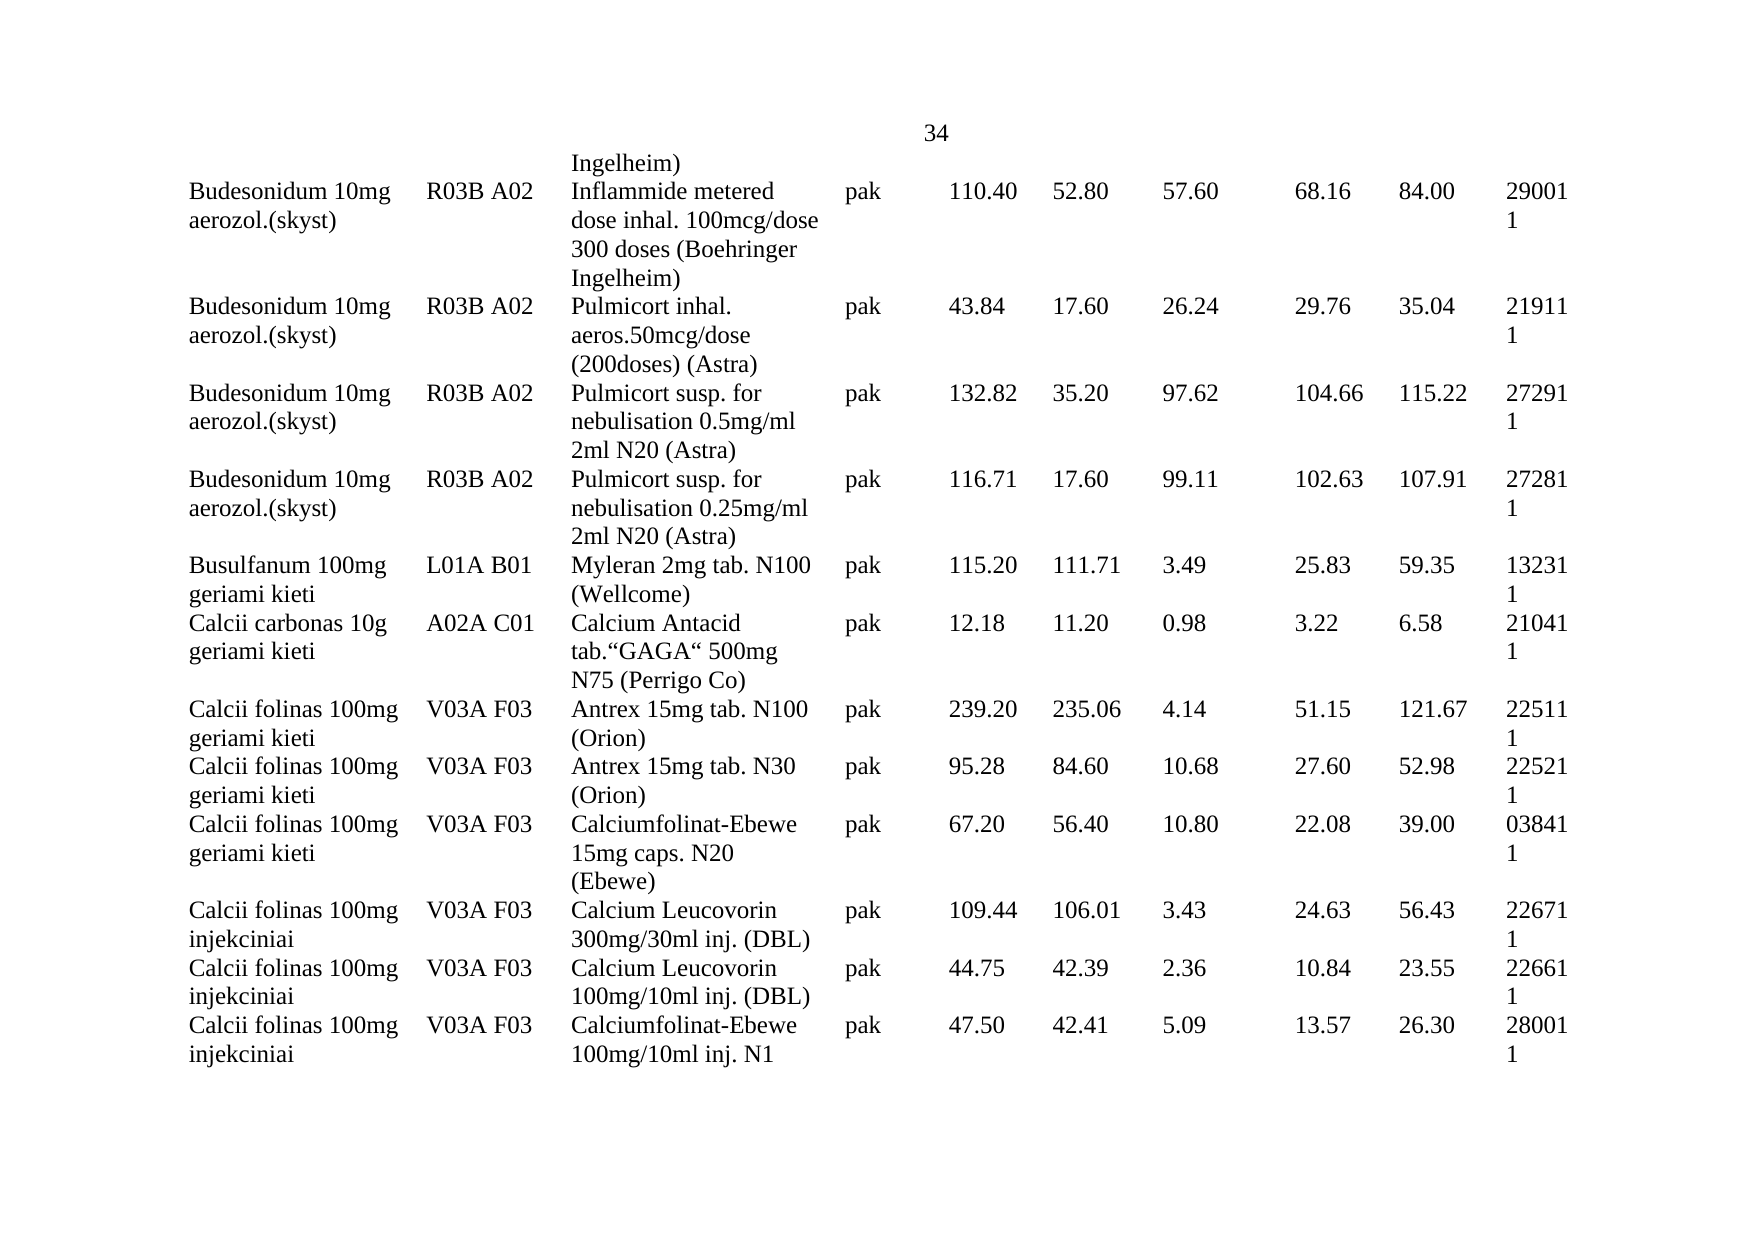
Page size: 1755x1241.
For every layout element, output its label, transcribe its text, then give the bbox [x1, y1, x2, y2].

table_cell Calcii folinas 100mg geriami kieti [177, 809, 415, 895]
table_cell 038411 [1495, 809, 1589, 895]
table_cell [1589, 176, 1595, 291]
table_cell 272811 [1495, 464, 1589, 550]
table_cell 6.58 [1388, 608, 1494, 694]
table_cell Budesonidum 10mg aerozol.(skyst) [177, 464, 415, 550]
table_cell 225211 [1495, 751, 1589, 809]
table_cell Myleran 2mg tab. N100 (Wellcome) [560, 550, 833, 608]
table_cell pak [834, 176, 937, 291]
table_cell 116.71 [938, 464, 1041, 550]
table_cell 225111 [1495, 694, 1589, 751]
table_cell [1495, 148, 1589, 176]
table_cell [938, 148, 1041, 176]
table_cell 29.76 [1283, 291, 1387, 378]
table_cell pak [834, 953, 937, 1010]
table_cell [177, 148, 415, 176]
table_cell 272911 [1495, 378, 1589, 464]
table_cell Calcii folinas 100mg geriami kieti [177, 751, 415, 809]
table_cell 95.28 [938, 751, 1041, 809]
table_cell 26.24 [1151, 291, 1283, 378]
table_cell 10.68 [1151, 751, 1283, 809]
table_cell 121.67 [1388, 694, 1494, 751]
table_cell 3.22 [1283, 608, 1387, 694]
table_cell Busulfanum 100mg geriami kieti [177, 550, 415, 608]
table_cell [1589, 464, 1595, 550]
table_cell V03A F03 [415, 809, 559, 895]
table_cell 107.91 [1388, 464, 1494, 550]
table_cell 110.40 [938, 176, 1041, 291]
table_cell 102.63 [1283, 464, 1387, 550]
table_cell 10.84 [1283, 953, 1387, 1010]
table_cell 13.57 [1283, 1010, 1387, 1068]
table_cell 10.80 [1151, 809, 1283, 895]
table_cell 12.18 [938, 608, 1041, 694]
table_cell V03A F03 [415, 694, 559, 751]
table_cell Calcii folinas 100mg injekciniai [177, 953, 415, 1010]
table_cell [1589, 895, 1595, 953]
table_cell pak [834, 694, 937, 751]
table_cell 68.16 [1283, 176, 1387, 291]
table_cell 23.55 [1388, 953, 1494, 1010]
table_cell R03B A02 [415, 176, 559, 291]
table_cell 84.00 [1388, 176, 1494, 291]
table_cell 235.06 [1041, 694, 1151, 751]
table_cell V03A F03 [415, 751, 559, 809]
table_cell 35.20 [1041, 378, 1151, 464]
table_cell pak [834, 608, 937, 694]
table_cell Ingelheim) [560, 148, 833, 176]
table_cell Pulmicort susp. for nebulisation 0.5mg/ml 2ml N20 (Astra) [560, 378, 833, 464]
table_cell pak [834, 1010, 937, 1068]
table_cell 42.39 [1041, 953, 1151, 1010]
table_cell 97.62 [1151, 378, 1283, 464]
table_cell 39.00 [1388, 809, 1494, 895]
table_cell [1589, 148, 1595, 176]
table_cell 5.09 [1151, 1010, 1283, 1068]
table_cell 52.98 [1388, 751, 1494, 809]
table_cell 35.04 [1388, 291, 1494, 378]
table_cell 11.20 [1041, 608, 1151, 694]
table_cell R03B A02 [415, 464, 559, 550]
table_cell [1151, 148, 1283, 176]
table_cell 44.75 [938, 953, 1041, 1010]
table_cell Budesonidum 10mg aerozol.(skyst) [177, 176, 415, 291]
table_cell 4.14 [1151, 694, 1283, 751]
table_cell 132.82 [938, 378, 1041, 464]
table_cell A02A C01 [415, 608, 559, 694]
table_cell V03A F03 [415, 1010, 559, 1068]
table_cell [1388, 148, 1494, 176]
table_cell Calcii folinas 100mg injekciniai [177, 895, 415, 953]
table_cell Calcii carbonas 10g geriami kieti [177, 608, 415, 694]
table_cell 2.36 [1151, 953, 1283, 1010]
table_cell 109.44 [938, 895, 1041, 953]
table_cell 67.20 [938, 809, 1041, 895]
table_cell L01A B01 [415, 550, 559, 608]
table_cell 43.84 [938, 291, 1041, 378]
table_cell Pulmicort susp. for nebulisation 0.25mg/ml 2ml N20 (Astra) [560, 464, 833, 550]
table_cell [1589, 694, 1595, 751]
table_cell 22.08 [1283, 809, 1387, 895]
table_cell Calciumfolinat-Ebewe 15mg caps. N20 (Ebewe) [560, 809, 833, 895]
table_cell 52.80 [1041, 176, 1151, 291]
table_cell 239.20 [938, 694, 1041, 751]
table_cell V03A F03 [415, 895, 559, 953]
table_cell Inflammide metered dose inhal. 100mcg/dose 300 doses (Boehringer Ingelheim) [560, 176, 833, 291]
table_cell 115.20 [938, 550, 1041, 608]
table_cell Budesonidum 10mg aerozol.(skyst) [177, 378, 415, 464]
table_cell 47.50 [938, 1010, 1041, 1068]
table_cell Budesonidum 10mg aerozol.(skyst) [177, 291, 415, 378]
table_cell [1283, 148, 1387, 176]
table_cell 17.60 [1041, 464, 1151, 550]
table_cell 84.60 [1041, 751, 1151, 809]
table_cell 132311 [1495, 550, 1589, 608]
table_cell 27.60 [1283, 751, 1387, 809]
table_cell Calcium Leucovorin 300mg/30ml inj. (DBL) [560, 895, 833, 953]
table_cell 115.22 [1388, 378, 1494, 464]
table_cell V03A F03 [415, 953, 559, 1010]
table_cell pak [834, 291, 937, 378]
table_cell pak [834, 809, 937, 895]
table_cell 3.43 [1151, 895, 1283, 953]
table_cell 56.40 [1041, 809, 1151, 895]
table_cell 17.60 [1041, 291, 1151, 378]
table_cell [1589, 608, 1595, 694]
table_cell R03B A02 [415, 378, 559, 464]
table_cell [834, 148, 937, 176]
table_cell 219111 [1495, 291, 1589, 378]
table_cell 51.15 [1283, 694, 1387, 751]
table_cell 99.11 [1151, 464, 1283, 550]
table_cell [1589, 550, 1595, 608]
table_cell 226711 [1495, 895, 1589, 953]
table_cell Pulmicort inhal. aeros.50mcg/dose (200doses) (Astra) [560, 291, 833, 378]
table_cell 57.60 [1151, 176, 1283, 291]
table_cell pak [834, 378, 937, 464]
table_cell pak [834, 464, 937, 550]
table_cell 210411 [1495, 608, 1589, 694]
table_cell Calciumfolinat-Ebewe 100mg/10ml inj. N1 [560, 1010, 833, 1068]
table_cell 290011 [1495, 176, 1589, 291]
table_cell 59.35 [1388, 550, 1494, 608]
table_cell 56.43 [1388, 895, 1494, 953]
table_cell 3.49 [1151, 550, 1283, 608]
table_cell [415, 148, 559, 176]
table_cell [1589, 953, 1595, 1010]
table_cell Calcii folinas 100mg injekciniai [177, 1010, 415, 1068]
table_cell [1589, 751, 1595, 809]
table_cell 226611 [1495, 953, 1589, 1010]
table_cell Antrex 15mg tab. N100 (Orion) [560, 694, 833, 751]
table_cell [1589, 291, 1595, 378]
table_cell 25.83 [1283, 550, 1387, 608]
table_cell Calcii folinas 100mg geriami kieti [177, 694, 415, 751]
table_cell 24.63 [1283, 895, 1387, 953]
table_cell Calcium Leucovorin 100mg/10ml inj. (DBL) [560, 953, 833, 1010]
table_cell [1041, 148, 1151, 176]
table_cell 0.98 [1151, 608, 1283, 694]
table_cell [1589, 1010, 1595, 1068]
table_cell 280011 [1495, 1010, 1589, 1068]
table_cell 104.66 [1283, 378, 1387, 464]
table_cell 26.30 [1388, 1010, 1494, 1068]
table_cell 111.71 [1041, 550, 1151, 608]
table_cell 106.01 [1041, 895, 1151, 953]
table_cell pak [834, 895, 937, 953]
table_cell pak [834, 550, 937, 608]
table_cell 42.41 [1041, 1010, 1151, 1068]
table_cell [1589, 809, 1595, 895]
table_cell [1589, 378, 1595, 464]
table_cell pak [834, 751, 937, 809]
table_cell Calcium Antacid tab.“GAGA“ 500mg N75 (Perrigo Co) [560, 608, 833, 694]
table_cell R03B A02 [415, 291, 559, 378]
table_cell Antrex 15mg tab. N30 (Orion) [560, 751, 833, 809]
